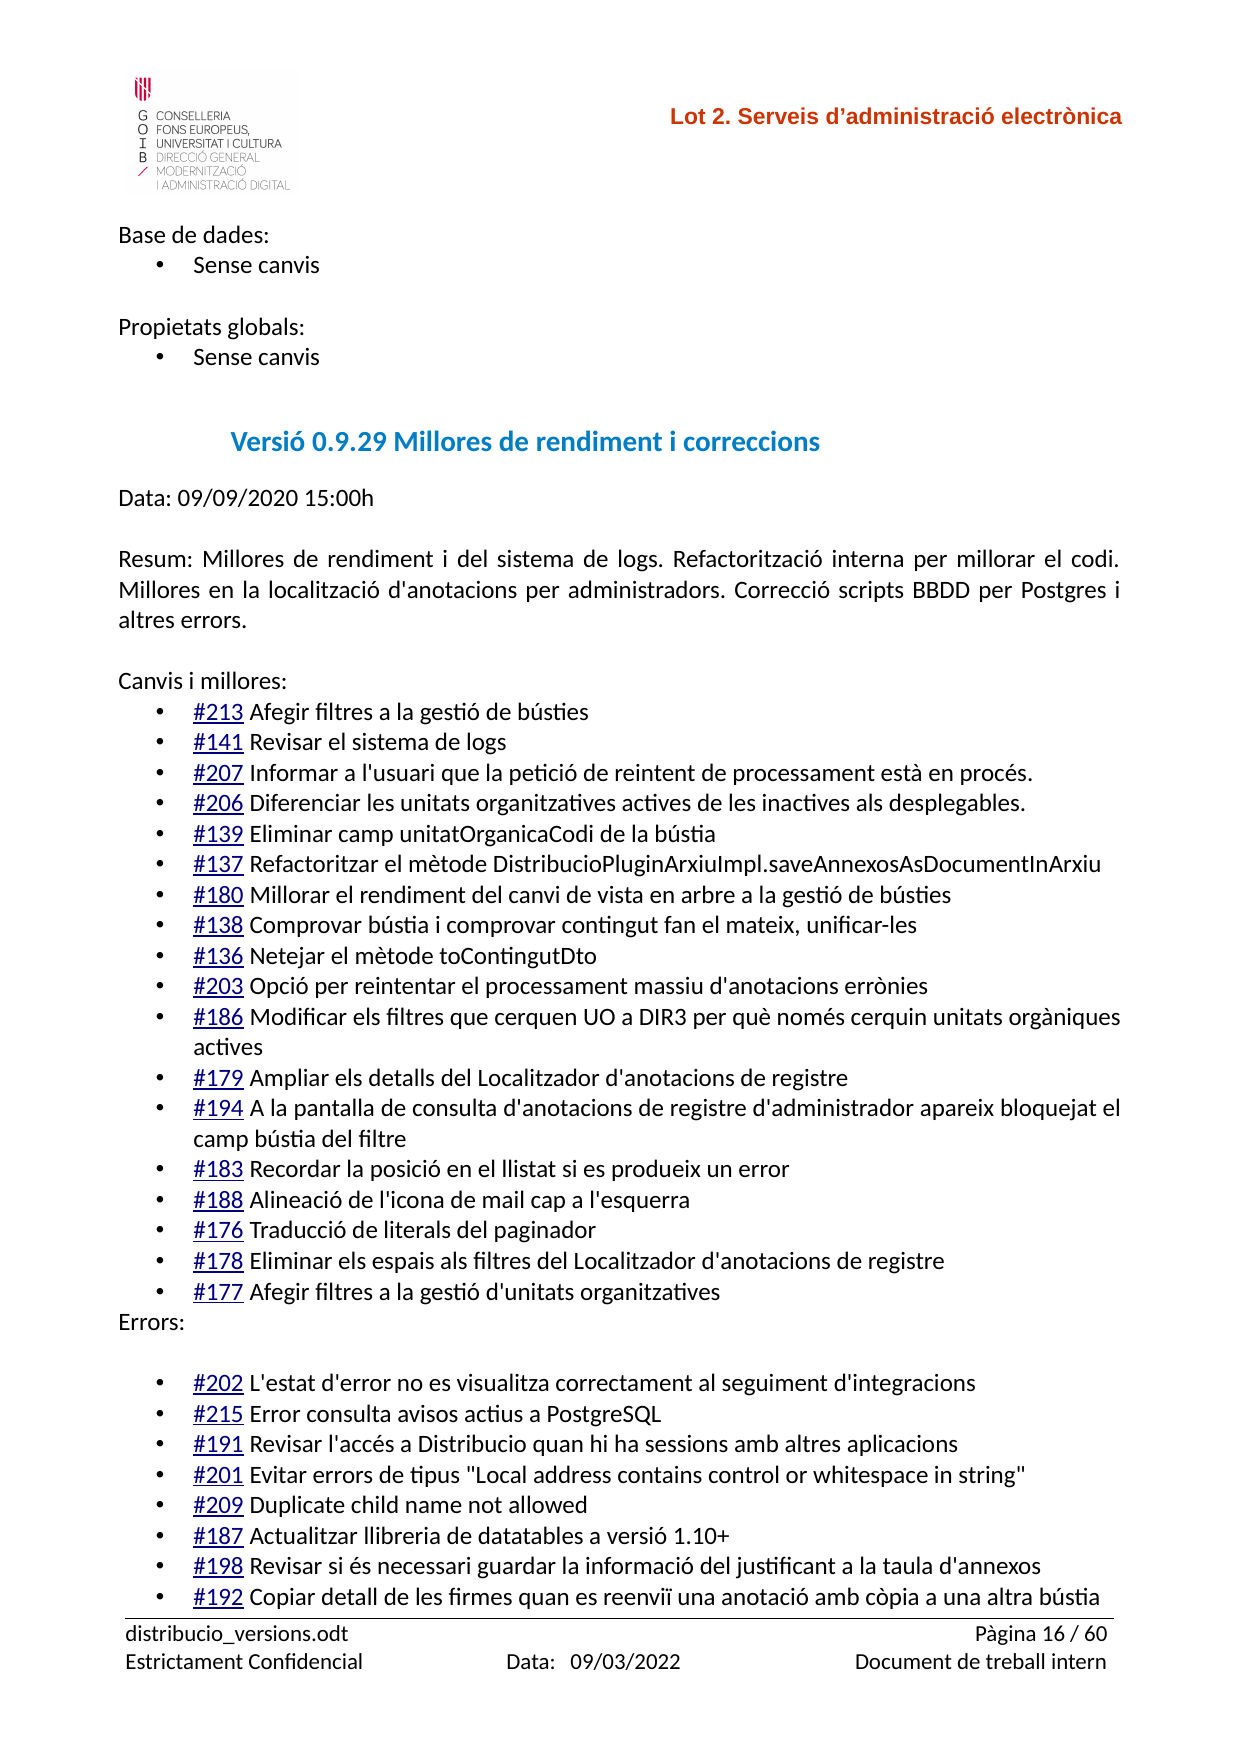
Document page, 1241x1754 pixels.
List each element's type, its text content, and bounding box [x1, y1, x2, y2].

subtitle Versió 0.9.29 Millores de rendiment i correccions [153, 423, 1122, 458]
list #137 Refactoritzar el mètode DistribucioPluginArxiuImpl.saveAnnexosAsDocumentInArxiu [156, 848, 1122, 879]
list #191 Revisar l'accés a Distribucio quan hi ha sessions amb altres aplicacions [156, 1428, 1122, 1459]
list #176 Traducció de literals del paginador [156, 1215, 1122, 1245]
list #141 Revisar el sistema de logs [156, 726, 1122, 757]
list #180 Millorar el rendiment del canvi de vista en arbre a la gestió de bústies [156, 879, 1122, 909]
list #188 Alineació de l'icona de mail cap a l'esquerra [156, 1184, 1122, 1215]
text Base de dades: [118, 219, 1122, 250]
list #187 Actualitzar llibreria de datatables a versió 1.10+ [156, 1520, 1122, 1550]
list #138 Comprovar bústia i comprovar contingut fan el mateix, unificar-les [156, 909, 1122, 940]
list #206 Diferenciar les unitats organitzatives actives de les inactives als desplegables. [156, 787, 1122, 818]
list #203 Opció per reintentar el processament massiu d'anotacions errònies [156, 971, 1122, 1001]
list #192 Copiar detall de les firmes quan es reenviï una anotació amb còpia a una altra bústia [156, 1581, 1122, 1611]
picture [126, 70, 299, 197]
list #177 Afegir filtres a la gestió d'unitats organitzatives [156, 1276, 1122, 1306]
list #202 L'estat d'error no es visualitza correctament al seguiment d'integracions [156, 1367, 1122, 1398]
list #209 Duplicate child name not allowed [156, 1489, 1122, 1520]
list #207 Informar a l'usuari que la petició de reintent de processament està en procés. [156, 757, 1122, 787]
text Canvis i millores: [118, 665, 1122, 696]
list #215 Error consulta avisos actius a PostgreSQL [156, 1398, 1122, 1428]
list #198 Revisar si és necessari guardar la informació del justificant a la taula d'annexos [156, 1550, 1122, 1581]
list #136 Netejar el mètode toContingutDto [156, 940, 1122, 971]
list #179 Ampliar els detalls del Localitzador d'anotacions de registre [156, 1062, 1122, 1093]
list #183 Recordar la posició en el llistat si es produeix un error [156, 1154, 1122, 1184]
list #186 Modificar els filtres que cerquen UO a DIR3 per què només cerquin unitats orgàniques actives [156, 1001, 1122, 1062]
text Errors: [118, 1306, 1122, 1337]
text Resum: Millores de rendiment i del sistema de logs. Refactorització interna per millorar el codi. Millores en la localització d'anotacions per administradors. Correcció scripts BBDD per Postgres i altres errors. [118, 543, 1122, 635]
list Sense canvis [156, 250, 1122, 280]
list #178 Eliminar els espais als filtres del Localitzador d'anotacions de registre [156, 1245, 1122, 1276]
text Propietats globals: [118, 311, 1122, 341]
list #213 Afegir filtres a la gestió de bústies [156, 696, 1122, 726]
list #194 A la pantalla de consulta d'anotacions de registre d'administrador apareix bloquejat el camp bústia del filtre [156, 1093, 1122, 1154]
list Sense canvis [156, 341, 1122, 372]
list #139 Eliminar camp unitatOrganicaCodi de la bústia [156, 818, 1122, 848]
list #201 Evitar errors de tipus "Local address contains control or whitespace in string" [156, 1459, 1122, 1489]
text Data: 09/09/2020 15:00h [118, 482, 1122, 513]
